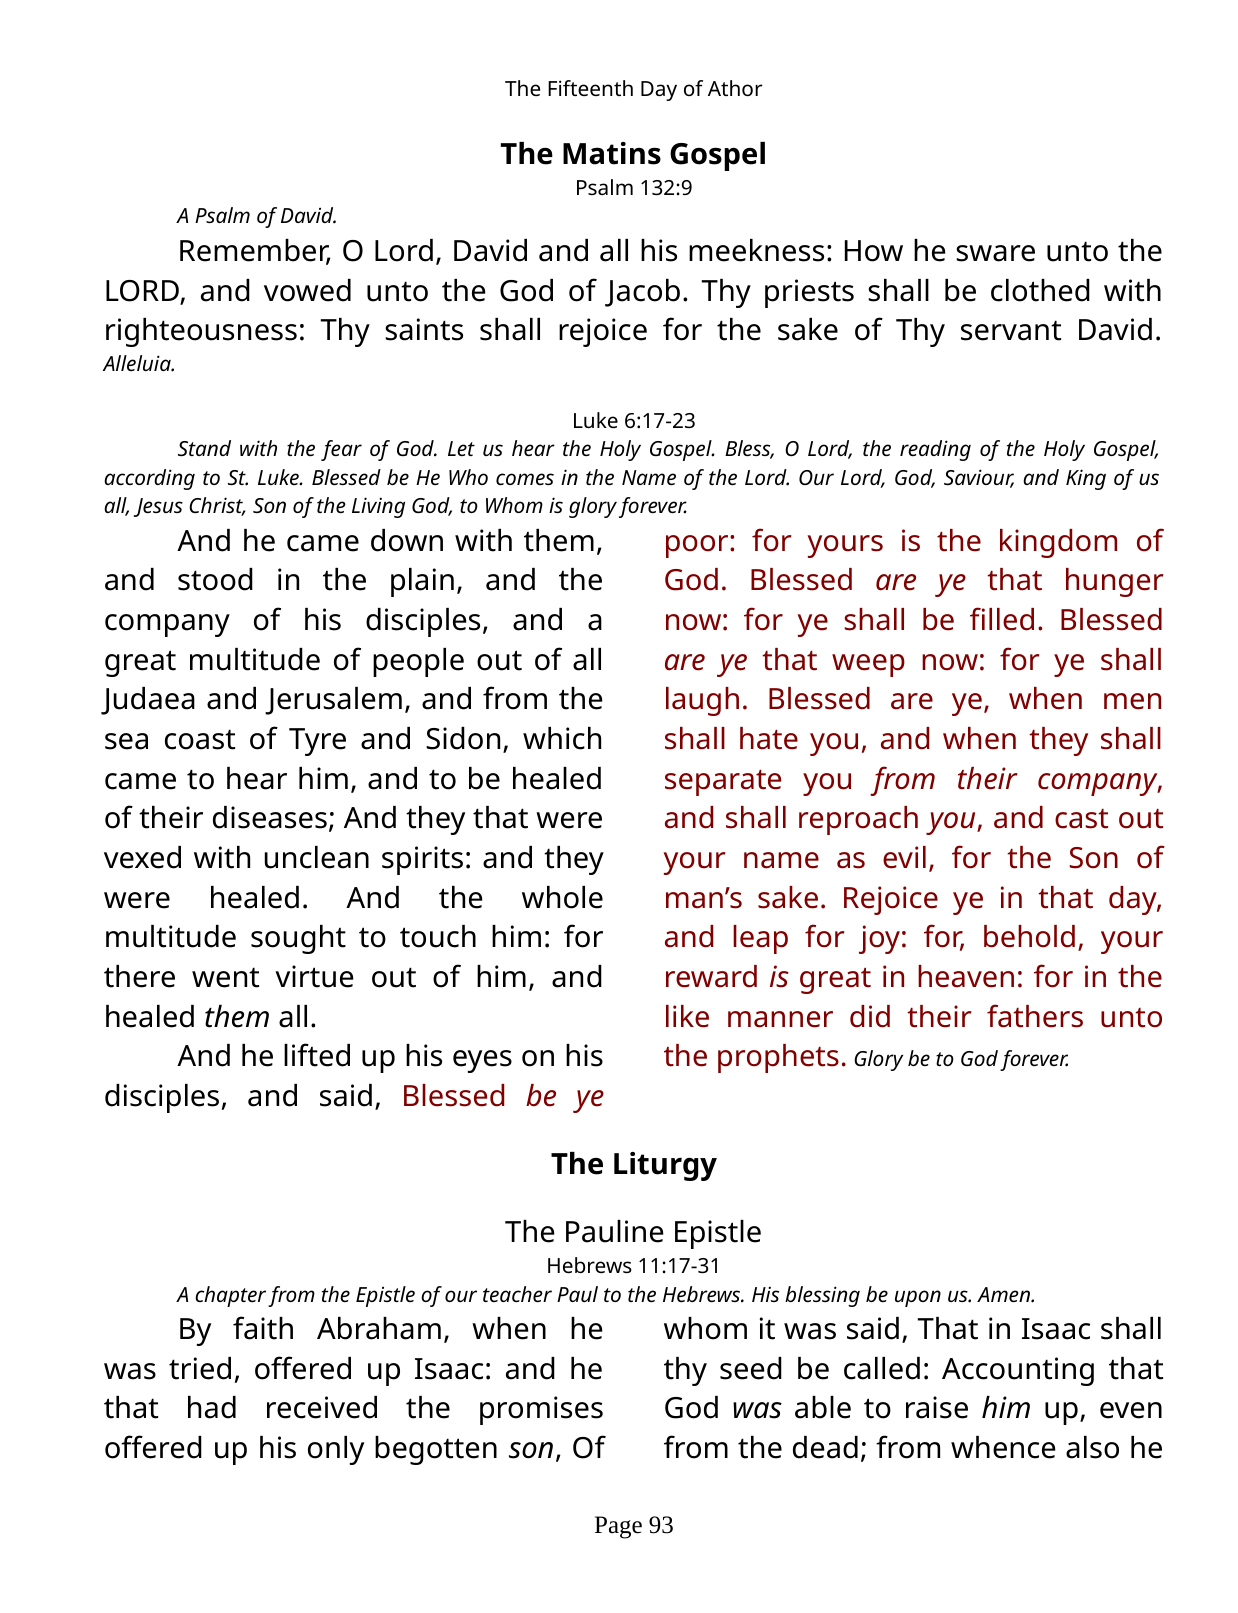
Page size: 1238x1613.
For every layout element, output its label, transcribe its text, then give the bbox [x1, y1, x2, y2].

text poor: for yours is the kingdom of God. Blessed are ye that hunger now: for ye shall be filled. Blessed are ye that weep now: for ye shall laugh. Blessed are ye, when men shall hate you, and when they shall separate you from their company, and shall reproach you, and cast out your name as evil, for the Son of man’s sake. Rejoice ye in that day, and leap for joy: for, behold, your reward is great in heaven: for in the like manner did their fathers unto the prophets. Glory be to God forever. [663, 520, 1164, 1075]
text And he lifted up his eyes on his disciples, and said, Blessed be ye [103, 1036, 604, 1115]
text By faith Abraham, when he was tried, offered up Isaac: and he that had received the promises offered up his only begotten son, Of [103, 1308, 604, 1467]
text The Matins Gospel [103, 133, 1164, 173]
text And he came down with them, and stood in the plain, and the company of his disciples, and a great multitude of people out of all Judaea and Jerusalem, and from the sea coast of Tyre and Sidon, which came to hear him, and to be healed of their diseases; And they that were vexed with unclean spirits: and they were healed. And the whole multitude sought to touch him: for there went virtue out of him, and healed them all. [103, 520, 604, 1036]
text Luke 6:17-23 [103, 406, 1164, 434]
text Stand with the fear of God. Let us hear the Holy Gospel. Bless, O Lord, the reading of the Holy Gospel, according to St. Luke. Blessed be He Who comes in the Name of the Lord. Our Lord, God, Saviour, and King of us all, Jesus Christ, Son of the Living God, to Whom is glory forever. [103, 434, 1164, 520]
text The Pauline Epistle [103, 1212, 1164, 1251]
text The Liturgy [103, 1143, 1164, 1183]
text Hebrews 11:17-31 [103, 1251, 1164, 1280]
text A Psalm of David. [103, 202, 1164, 230]
text A chapter from the Epistle of our teacher Paul to the Hebrews. His blessing be upon us. Amen. [103, 1280, 1164, 1308]
text whom it was said, That in Isaac shall thy seed be called: Accounting that God was able to raise him up, even from the dead; from whence also he [663, 1308, 1164, 1467]
text The Fifteenth Day of Athor [102, 74, 1165, 102]
text Remember, O Lord, David and all his meekness: How he sware unto the LORD, and vowed unto the God of Jacob. Thy priests shall be clothed with righteousness: Thy saints shall rejoice for the sake of Thy servant David. Alleluia. [103, 230, 1164, 378]
text Psalm 132:9 [103, 173, 1164, 202]
